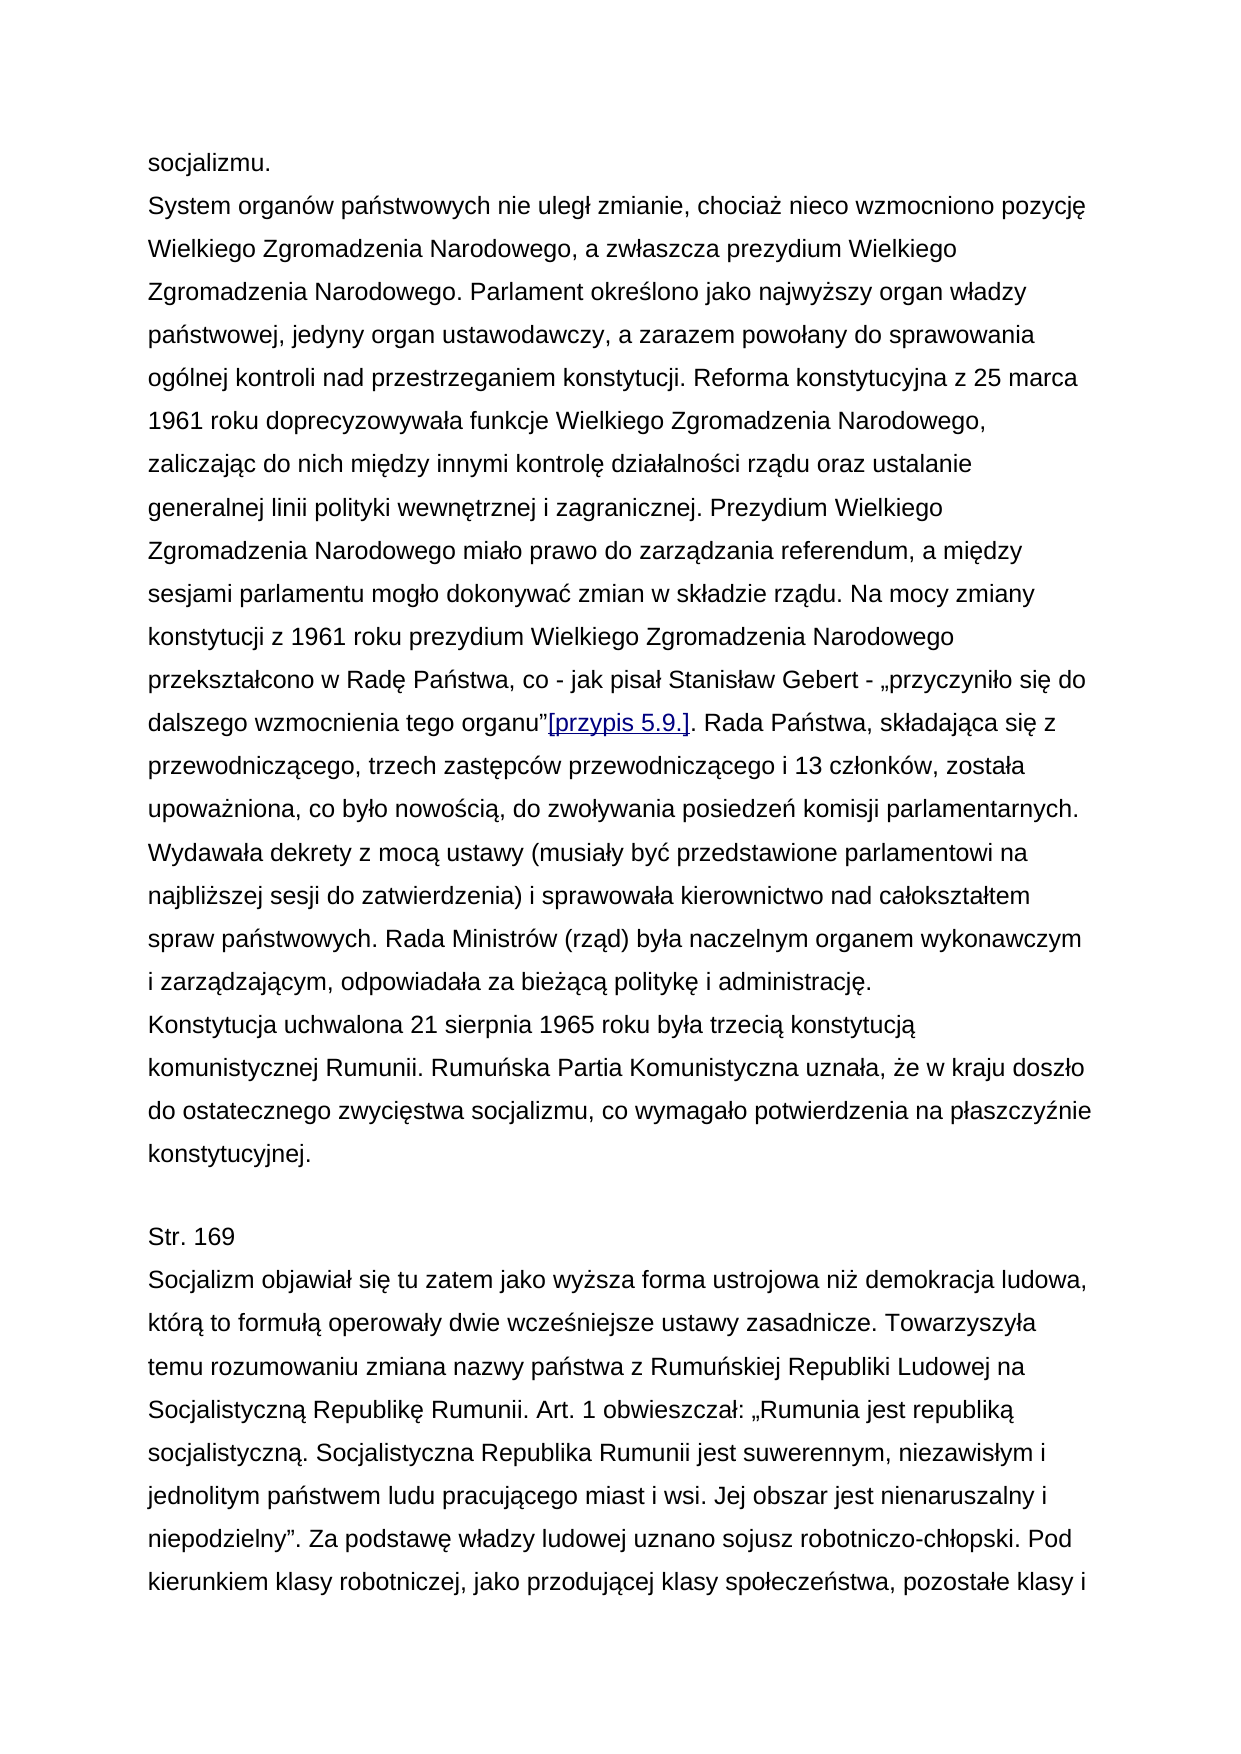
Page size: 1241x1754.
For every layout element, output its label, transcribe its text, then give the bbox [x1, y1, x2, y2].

text System organów państwowych nie uległ zmianie, chociaż nieco wzmocniono pozycję Wielkiego Zgromadzenia Narodowego, a zwłaszcza prezydium Wielkiego Zgromadzenia Narodowego. Parlament określono jako najwyższy organ władzy państwowej, jedyny organ ustawodawczy, a zarazem powołany do sprawowania ogólnej kontroli nad przestrzeganiem konstytucji. Reforma konstytucyjna z 25 marca 1961 roku doprecyzowywała funkcje Wielkiego Zgromadzenia Narodowego, zaliczając do nich między innymi kontrolę działalności rządu oraz ustalanie generalnej linii polityki wewnętrznej i zagranicznej. Prezydium Wielkiego Zgromadzenia Narodowego miało prawo do zarządzania referendum, a między sesjami parlamentu mogło dokonywać zmian w składzie rządu. Na mocy zmiany konstytucji z 1961 roku prezydium Wielkiego Zgromadzenia Narodowego przekształcono w Radę Państwa, co - jak pisał Stanisław Gebert - „przyczyniło się do dalszego wzmocnienia tego organu”[przypis 5.9.]. Rada Państwa, składająca się z przewodniczącego, trzech zastępców przewodniczącego i 13 członków, została upoważniona, co było nowością, do zwoływania posiedzeń komisji parlamentarnych. Wydawała dekrety z mocą ustawy (musiały być przedstawione parlamentowi na najbliższej sesji do zatwierdzenia) i sprawowała kierownictwo nad całokształtem spraw państwowych. Rada Ministrów (rząd) była naczelnym organem wykonawczym i zarządzającym, odpowiadała za bieżącą politykę i administrację. [148, 191, 1093, 996]
text Konstytucja uchwalona 21 sierpnia 1965 roku była trzecią konstytucją komunistycznej Rumunii. Rumuńska Partia Komunistyczna uznała, że w kraju doszło do ostatecznego zwycięstwa socjalizmu, co wymagało potwierdzenia na płaszczyźnie konstytucyjnej. [148, 1010, 1093, 1168]
text Socjalizm objawiał się tu zatem jako wyższa forma ustrojowa niż demokracja ludowa, którą to formułą operowały dwie wcześniejsze ustawy zasadnicze. Towarzyszyła temu rozumowaniu zmiana nazwy państwa z Rumuńskiej Republiki Ludowej na Socjalistyczną Republikę Rumunii. Art. 1 obwieszczał: „Rumunia jest republiką socjalistyczną. Socjalistyczna Republika Rumunii jest suwerennym, niezawisłym i jednolitym państwem ludu pracującego miast i wsi. Jej obszar jest nienaruszalny i niepodzielny”. Za podstawę władzy ludowej uznano sojusz robotniczo-chłopski. Pod kierunkiem klasy robotniczej, jako przodującej klasy społeczeństwa, pozostałe klasy i [148, 1265, 1093, 1596]
text Str. 169 [148, 1222, 1093, 1251]
text socjalizmu. [148, 148, 1093, 176]
